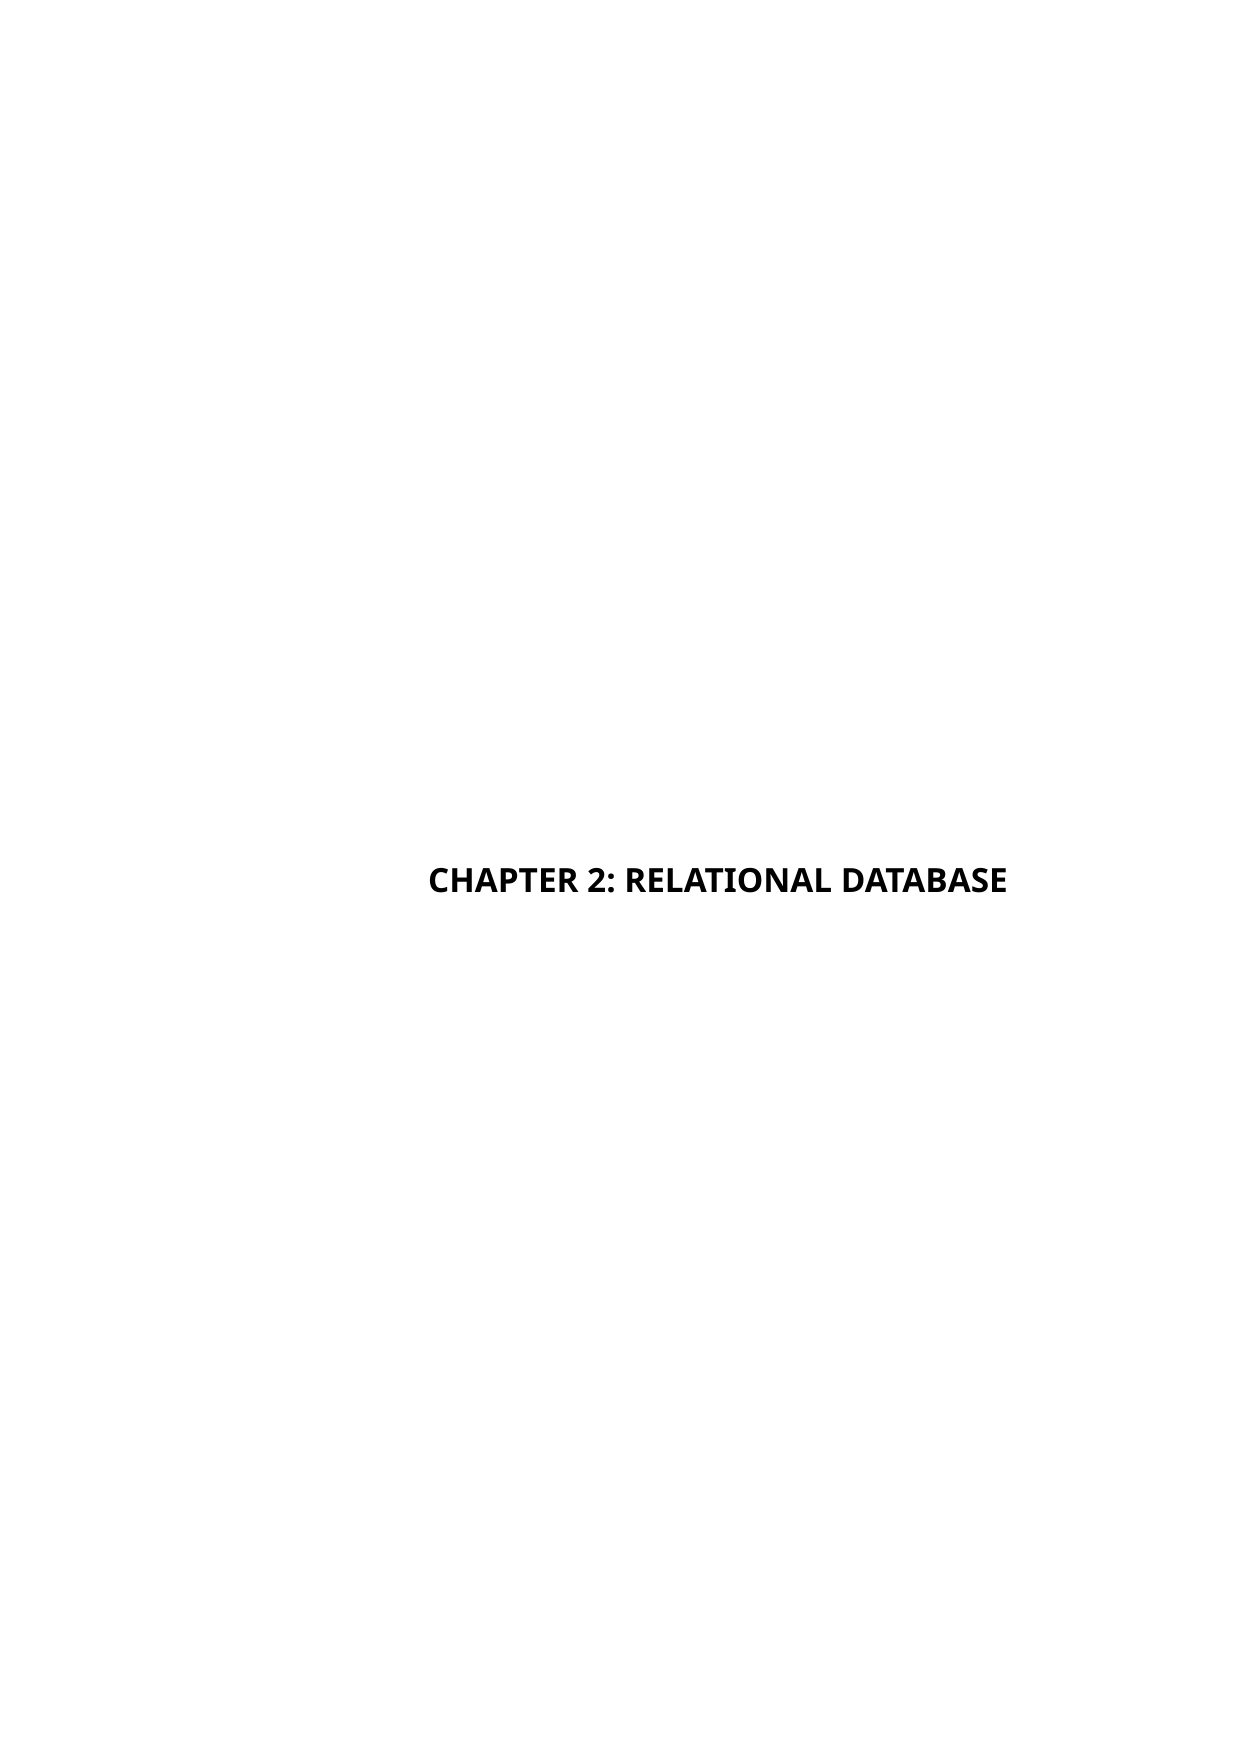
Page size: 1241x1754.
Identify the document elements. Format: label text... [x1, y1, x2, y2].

text CHAPTER 2: RELATIONAL DATABASE [74, 857, 1166, 903]
